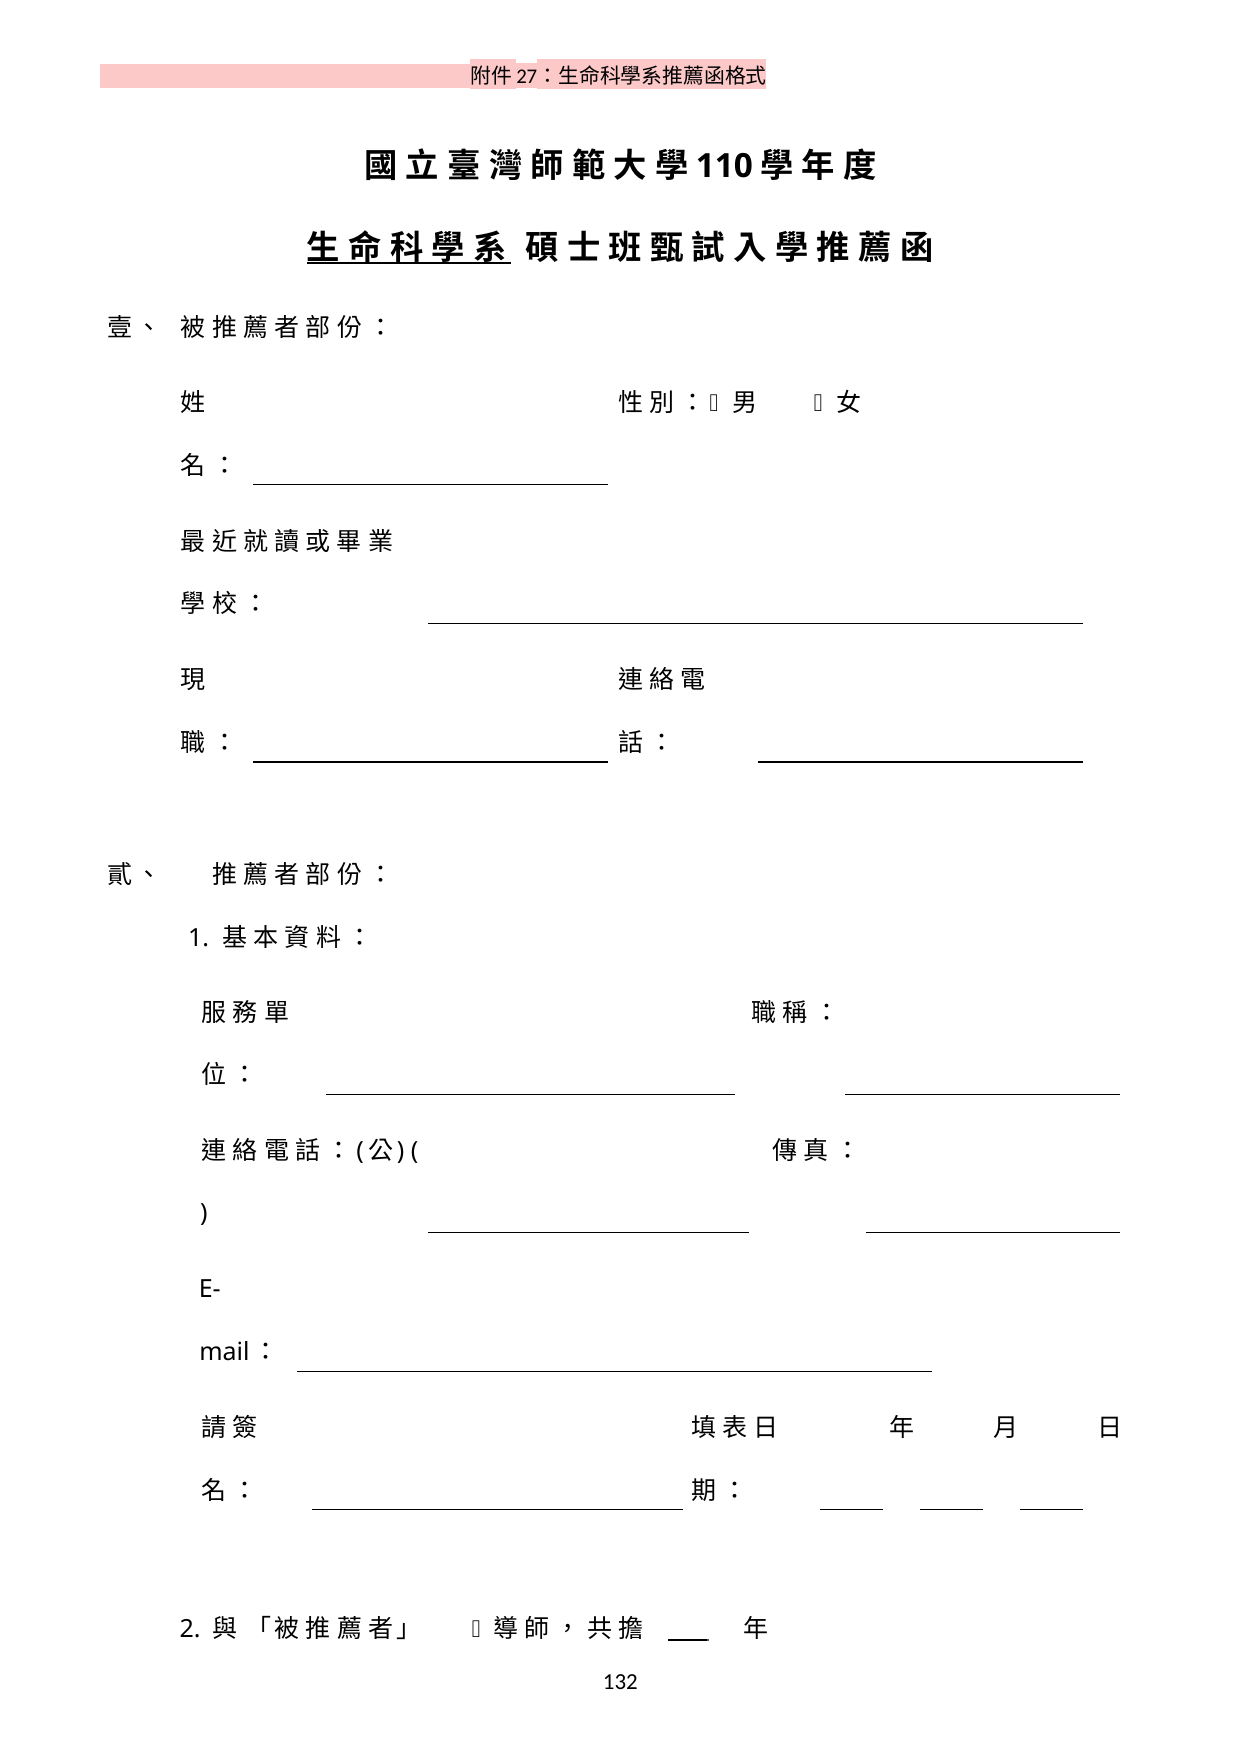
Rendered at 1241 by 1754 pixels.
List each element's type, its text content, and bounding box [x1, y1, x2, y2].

table_cell 填表日期： [683, 1372, 820, 1509]
table_cell 傳真： [749, 1094, 866, 1232]
table_cell [895, 484, 1082, 623]
table_cell [758, 624, 1082, 761]
text 生命科學系 碩士班甄試入學推薦函 [104, 203, 1136, 266]
table_cell 請簽名： [195, 1371, 312, 1509]
table_cell 最近就讀或畢業學校： [166, 484, 428, 623]
table_cell 日 [1083, 1371, 1120, 1509]
table_cell 連絡電話： [608, 624, 757, 761]
table_header [253, 347, 607, 484]
table_cell [656, 1232, 932, 1371]
table_cell [866, 1095, 1120, 1232]
table_cell 月 [983, 1371, 1020, 1509]
text 國立臺灣師範大學110學年度 [104, 122, 1136, 184]
table_header 2. 與「被推薦者」 [166, 1585, 457, 1648]
list 推薦者部份： [86, 831, 1136, 894]
table_cell [297, 1232, 656, 1371]
table_cell E-mail： [195, 1232, 297, 1371]
table_cell [428, 1094, 749, 1232]
table_cell [920, 1371, 982, 1509]
table_cell 現職： [166, 623, 253, 761]
table_header 年 [733, 1585, 1107, 1648]
table_header [845, 956, 1120, 1094]
table_cell [820, 1372, 882, 1509]
table_header 職稱： [735, 956, 845, 1094]
list 被推薦者部份： [104, 284, 1136, 347]
table_cell [932, 1233, 1120, 1371]
table_cell [312, 1372, 682, 1509]
table_header [656, 1585, 732, 1648]
table_cell 年 [883, 1372, 920, 1509]
table_header 性別： 男  女 [608, 347, 895, 484]
table_cell [428, 485, 607, 623]
table_header 服務單位： [195, 956, 326, 1094]
table_cell [1020, 1371, 1082, 1509]
table_header [895, 347, 1082, 484]
list 基本資料： [104, 894, 1136, 956]
table_header [326, 956, 734, 1094]
table_header 姓名： [166, 347, 253, 484]
table_cell 連絡電話：(公) ( ) [195, 1094, 428, 1232]
table_header  導師，共擔 [458, 1585, 656, 1648]
table_cell [253, 623, 607, 761]
table_cell [608, 484, 895, 623]
